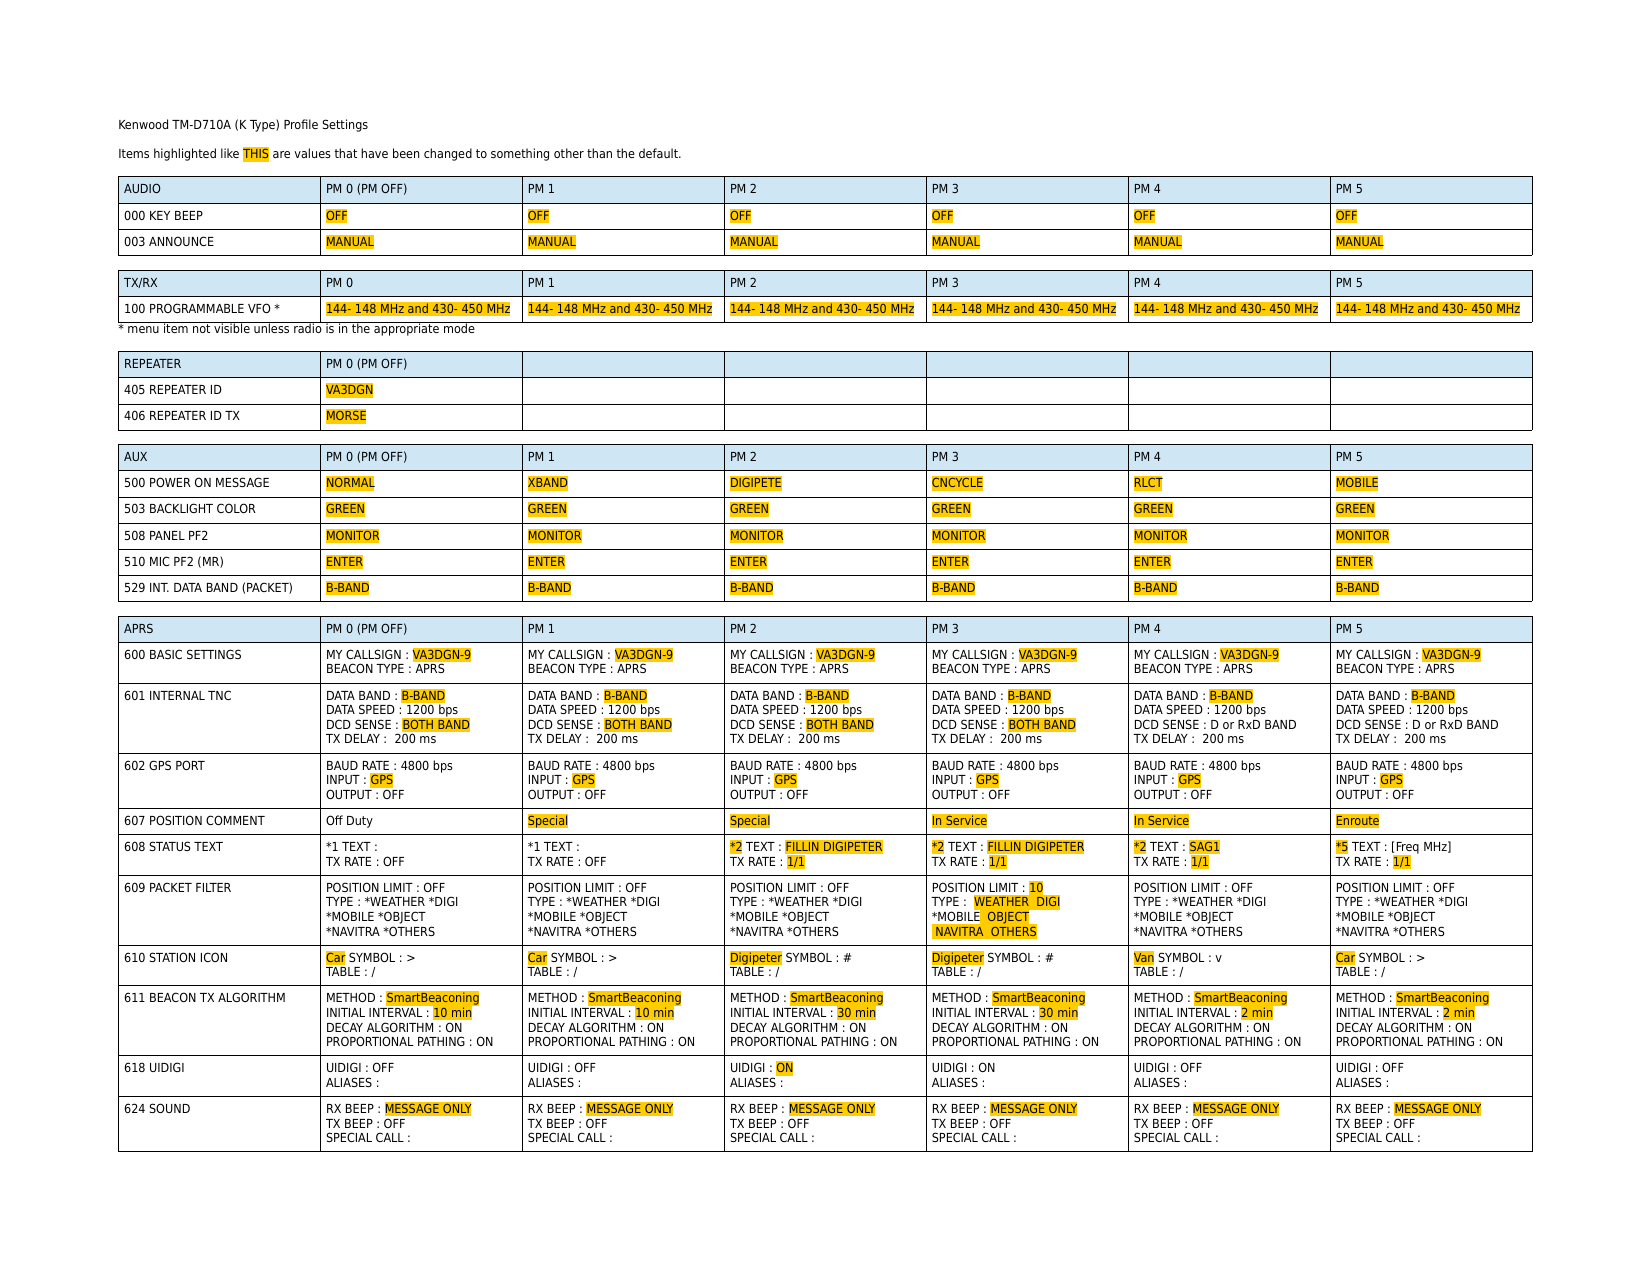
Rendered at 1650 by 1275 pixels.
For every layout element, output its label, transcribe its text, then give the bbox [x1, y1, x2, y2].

table_cell BAUD RATE : 4800 bps INPUT : GPS OUTPUT : OFF [1129, 754, 1330, 808]
table_cell MANUAL [1331, 230, 1532, 255]
table_cell GREEN [927, 498, 1128, 523]
table_cell BAUD RATE : 4800 bps INPUT : GPS OUTPUT : OFF [523, 754, 724, 808]
table_cell 510 MIC PF2 (MR) [119, 550, 320, 575]
table_cell MANUAL [523, 230, 724, 255]
table_cell 607 POSITION COMMENT [119, 809, 320, 834]
table_header PM 2 [725, 445, 926, 470]
table_cell 144- 148 MHz and 430- 450 MHz [1331, 297, 1532, 322]
table_cell 144- 148 MHz and 430- 450 MHz [1129, 297, 1330, 322]
table_header TX/RX [119, 271, 320, 296]
table_cell POSITION LIMIT : OFF TYPE : *WEATHER *DIGI *MOBILE *OBJECT *NAVITRA *OTHERS [725, 876, 926, 945]
table_cell DATA BAND : B-BAND DATA SPEED : 1200 bps DCD SENSE : D or RxD BAND TX DELAY : 200 ms [1129, 684, 1330, 753]
table_header PM 3 [927, 177, 1128, 203]
table_cell ENTER [927, 550, 1128, 575]
table_header [523, 352, 724, 377]
table_cell UIDIGI : OFF ALIASES : [321, 1056, 522, 1096]
table_cell MY CALLSIGN : VA3DGN-9 BEACON TYPE : APRS [725, 643, 926, 683]
table_cell DIGIPETE [725, 471, 926, 497]
text Items highlighted like THIS are values that have been changed to something other than the default. [118, 147, 1532, 162]
table_cell B-BAND [523, 576, 724, 601]
table_cell MANUAL [725, 230, 926, 255]
table_cell MONITOR [321, 524, 522, 549]
table_cell MY CALLSIGN : VA3DGN-9 BEACON TYPE : APRS [927, 643, 1128, 683]
table_cell In Service [927, 809, 1128, 834]
table_cell MOBILE [1331, 471, 1532, 497]
table_header [725, 352, 926, 377]
table_cell GREEN [321, 498, 522, 523]
table_cell Car SYMBOL : > TABLE : / [523, 946, 724, 985]
table_cell 003 ANNOUNCE [119, 230, 320, 255]
table_cell XBAND [523, 471, 724, 497]
table_cell MY CALLSIGN : VA3DGN-9 BEACON TYPE : APRS [1331, 643, 1532, 683]
table_cell MONITOR [1331, 524, 1532, 549]
table_cell MANUAL [927, 230, 1128, 255]
table_cell *1 TEXT : TX RATE : OFF [523, 835, 724, 875]
table_cell UIDIGI : OFF ALIASES : [1331, 1056, 1532, 1096]
table_cell METHOD : SmartBeaconing INITIAL INTERVAL : 30 min DECAY ALGORITHM : ON PROPORTIONAL PATHING : ON [927, 986, 1128, 1055]
table_cell DATA BAND : B-BAND DATA SPEED : 1200 bps DCD SENSE : BOTH BAND TX DELAY : 200 ms [523, 684, 724, 753]
table_header APRS [119, 617, 320, 642]
table_cell [725, 378, 926, 403]
table_cell Special [725, 809, 926, 834]
table_cell 602 GPS PORT [119, 754, 320, 808]
table_header PM 0 (PM OFF) [321, 617, 522, 642]
table_cell BAUD RATE : 4800 bps INPUT : GPS OUTPUT : OFF [725, 754, 926, 808]
table_header AUDIO [119, 177, 320, 203]
table_cell DATA BAND : B-BAND DATA SPEED : 1200 bps DCD SENSE : D or RxD BAND TX DELAY : 200 ms [1331, 684, 1532, 753]
table_header REPEATER [119, 352, 320, 377]
table_header PM 1 [523, 177, 724, 203]
table_cell OFF [927, 204, 1128, 229]
table_cell 144- 148 MHz and 430- 450 MHz [927, 297, 1128, 322]
table_cell B-BAND [725, 576, 926, 601]
table_cell MONITOR [523, 524, 724, 549]
table_cell BAUD RATE : 4800 bps INPUT : GPS OUTPUT : OFF [927, 754, 1128, 808]
table_cell VA3DGN [321, 378, 522, 403]
table_cell RX BEEP : MESSAGE ONLY TX BEEP : OFF SPECIAL CALL : [321, 1097, 522, 1151]
table_header PM 2 [725, 617, 926, 642]
table_cell OFF [1331, 204, 1532, 229]
table_cell B-BAND [321, 576, 522, 601]
table_cell Digipeter SYMBOL : # TABLE : / [725, 946, 926, 985]
table_cell Car SYMBOL : > TABLE : / [1331, 946, 1532, 985]
table_cell METHOD : SmartBeaconing INITIAL INTERVAL : 10 min DECAY ALGORITHM : ON PROPORTIONAL PATHING : ON [523, 986, 724, 1055]
text Kenwood TM-D710A (K Type) Profile Settings [118, 118, 1532, 133]
table_cell GREEN [1129, 498, 1330, 523]
table_cell RX BEEP : MESSAGE ONLY TX BEEP : OFF SPECIAL CALL : [725, 1097, 926, 1151]
table_cell [927, 378, 1128, 403]
table_header [1129, 352, 1330, 377]
table_cell *2 TEXT : FILLIN DIGIPETER TX RATE : 1/1 [725, 835, 926, 875]
table_cell 100 PROGRAMMABLE VFO * [119, 297, 320, 322]
table_cell POSITION LIMIT : OFF TYPE : *WEATHER *DIGI *MOBILE *OBJECT *NAVITRA *OTHERS [523, 876, 724, 945]
table_cell 000 KEY BEEP [119, 204, 320, 229]
table_cell POSITION LIMIT : OFF TYPE : *WEATHER *DIGI *MOBILE *OBJECT *NAVITRA *OTHERS [1129, 876, 1330, 945]
table_header PM 5 [1331, 177, 1532, 203]
table_cell 600 BASIC SETTINGS [119, 643, 320, 683]
table_cell [1331, 405, 1532, 429]
table_cell MONITOR [725, 524, 926, 549]
table_cell GREEN [523, 498, 724, 523]
table_header PM 4 [1129, 177, 1330, 203]
table_cell 405 REPEATER ID [119, 378, 320, 403]
table_cell [1129, 378, 1330, 403]
table_header PM 3 [927, 617, 1128, 642]
table_cell METHOD : SmartBeaconing INITIAL INTERVAL : 2 min DECAY ALGORITHM : ON PROPORTIONAL PATHING : ON [1331, 986, 1532, 1055]
table_header PM 3 [927, 271, 1128, 296]
table_cell UIDIGI : OFF ALIASES : [523, 1056, 724, 1096]
table_cell 406 REPEATER ID TX [119, 405, 320, 429]
table_cell RX BEEP : MESSAGE ONLY TX BEEP : OFF SPECIAL CALL : [1331, 1097, 1532, 1151]
table_cell UIDIGI : ON ALIASES : [725, 1056, 926, 1096]
table_cell POSITION LIMIT : OFF TYPE : *WEATHER *DIGI *MOBILE *OBJECT *NAVITRA *OTHERS [1331, 876, 1532, 945]
table_cell 500 POWER ON MESSAGE [119, 471, 320, 497]
table_cell Van SYMBOL : v TABLE : / [1129, 946, 1330, 985]
table_header PM 3 [927, 445, 1128, 470]
table_cell 618 UIDIGI [119, 1056, 320, 1096]
table_header PM 5 [1331, 617, 1532, 642]
table_cell BAUD RATE : 4800 bps INPUT : GPS OUTPUT : OFF [1331, 754, 1532, 808]
table_cell 624 SOUND [119, 1097, 320, 1151]
table_cell RLCT [1129, 471, 1330, 497]
table_cell DATA BAND : B-BAND DATA SPEED : 1200 bps DCD SENSE : BOTH BAND TX DELAY : 200 ms [725, 684, 926, 753]
table_cell NORMAL [321, 471, 522, 497]
text * menu item not visible unless radio is in the appropriate mode [118, 323, 1532, 337]
table_header PM 0 [321, 271, 522, 296]
table_cell B-BAND [1331, 576, 1532, 601]
table_cell [523, 378, 724, 403]
table_cell 144- 148 MHz and 430- 450 MHz [725, 297, 926, 322]
table_cell 610 STATION ICON [119, 946, 320, 985]
table_cell Off Duty [321, 809, 522, 834]
table_cell 609 PACKET FILTER [119, 876, 320, 945]
table_cell 611 BEACON TX ALGORITHM [119, 986, 320, 1055]
table_cell GREEN [725, 498, 926, 523]
table_cell OFF [321, 204, 522, 229]
table_cell RX BEEP : MESSAGE ONLY TX BEEP : OFF SPECIAL CALL : [1129, 1097, 1330, 1151]
table_cell ENTER [523, 550, 724, 575]
table_header [927, 352, 1128, 377]
table_cell MY CALLSIGN : VA3DGN-9 BEACON TYPE : APRS [1129, 643, 1330, 683]
table_cell METHOD : SmartBeaconing INITIAL INTERVAL : 2 min DECAY ALGORITHM : ON PROPORTIONAL PATHING : ON [1129, 986, 1330, 1055]
table_cell RX BEEP : MESSAGE ONLY TX BEEP : OFF SPECIAL CALL : [927, 1097, 1128, 1151]
table_cell ENTER [1129, 550, 1330, 575]
table_cell GREEN [1331, 498, 1532, 523]
table_cell *1 TEXT : TX RATE : OFF [321, 835, 522, 875]
table_cell Special [523, 809, 724, 834]
table_cell MONITOR [1129, 524, 1330, 549]
table_cell MONITOR [927, 524, 1128, 549]
table_cell B-BAND [927, 576, 1128, 601]
table_cell MANUAL [1129, 230, 1330, 255]
table_header PM 1 [523, 445, 724, 470]
table_header PM 4 [1129, 617, 1330, 642]
table_cell BAUD RATE : 4800 bps INPUT : GPS OUTPUT : OFF [321, 754, 522, 808]
table_cell ENTER [321, 550, 522, 575]
table_cell MORSE [321, 405, 522, 429]
table_cell Car SYMBOL : > TABLE : / [321, 946, 522, 985]
table_cell ENTER [1331, 550, 1532, 575]
table_header PM 2 [725, 177, 926, 203]
table_header [1331, 352, 1532, 377]
table_header PM 5 [1331, 271, 1532, 296]
table_cell DATA BAND : B-BAND DATA SPEED : 1200 bps DCD SENSE : BOTH BAND TX DELAY : 200 ms [927, 684, 1128, 753]
table_header PM 0 (PM OFF) [321, 445, 522, 470]
table_cell 601 INTERNAL TNC [119, 684, 320, 753]
table_cell 529 INT. DATA BAND (PACKET) [119, 576, 320, 601]
table_cell OFF [1129, 204, 1330, 229]
table_cell MY CALLSIGN : VA3DGN-9 BEACON TYPE : APRS [523, 643, 724, 683]
table_header PM 4 [1129, 271, 1330, 296]
table_header PM 5 [1331, 445, 1532, 470]
table_cell 144- 148 MHz and 430- 450 MHz [523, 297, 724, 322]
table_cell [1129, 405, 1330, 429]
table_cell [927, 405, 1128, 429]
table_cell [1331, 378, 1532, 403]
table_cell CNCYCLE [927, 471, 1128, 497]
table_cell DATA BAND : B-BAND DATA SPEED : 1200 bps DCD SENSE : BOTH BAND TX DELAY : 200 ms [321, 684, 522, 753]
table_cell Enroute [1331, 809, 1532, 834]
table_cell 503 BACKLIGHT COLOR [119, 498, 320, 523]
table_cell RX BEEP : MESSAGE ONLY TX BEEP : OFF SPECIAL CALL : [523, 1097, 724, 1151]
table_cell 608 STATUS TEXT [119, 835, 320, 875]
table_cell UIDIGI : OFF ALIASES : [1129, 1056, 1330, 1096]
table_header AUX [119, 445, 320, 470]
table_cell 508 PANEL PF2 [119, 524, 320, 549]
table_cell *2 TEXT : SAG1 TX RATE : 1/1 [1129, 835, 1330, 875]
table_cell MY CALLSIGN : VA3DGN-9 BEACON TYPE : APRS [321, 643, 522, 683]
table_cell UIDIGI : ON ALIASES : [927, 1056, 1128, 1096]
table_header PM 4 [1129, 445, 1330, 470]
table_cell 144- 148 MHz and 430- 450 MHz [321, 297, 522, 322]
table_cell POSITION LIMIT : OFF TYPE : *WEATHER *DIGI *MOBILE *OBJECT *NAVITRA *OTHERS [321, 876, 522, 945]
table_cell OFF [523, 204, 724, 229]
table_cell POSITION LIMIT : 10 TYPE : WEATHER DIGI *MOBILE OBJECT NAVITRA OTHERS [927, 876, 1128, 945]
table_cell B-BAND [1129, 576, 1330, 601]
table_header PM 0 (PM OFF) [321, 177, 522, 203]
table_header PM 1 [523, 271, 724, 296]
table_cell *5 TEXT : [Freq MHz] TX RATE : 1/1 [1331, 835, 1532, 875]
table_cell Digipeter SYMBOL : # TABLE : / [927, 946, 1128, 985]
table_cell MANUAL [321, 230, 522, 255]
table_cell *2 TEXT : FILLIN DIGIPETER TX RATE : 1/1 [927, 835, 1128, 875]
table_cell ENTER [725, 550, 926, 575]
table_cell METHOD : SmartBeaconing INITIAL INTERVAL : 10 min DECAY ALGORITHM : ON PROPORTIONAL PATHING : ON [321, 986, 522, 1055]
table_cell [725, 405, 926, 429]
table_cell OFF [725, 204, 926, 229]
table_header PM 2 [725, 271, 926, 296]
table_cell In Service [1129, 809, 1330, 834]
table_header PM 0 (PM OFF) [321, 352, 522, 377]
table_cell [523, 405, 724, 429]
table_header PM 1 [523, 617, 724, 642]
table_cell METHOD : SmartBeaconing INITIAL INTERVAL : 30 min DECAY ALGORITHM : ON PROPORTIONAL PATHING : ON [725, 986, 926, 1055]
